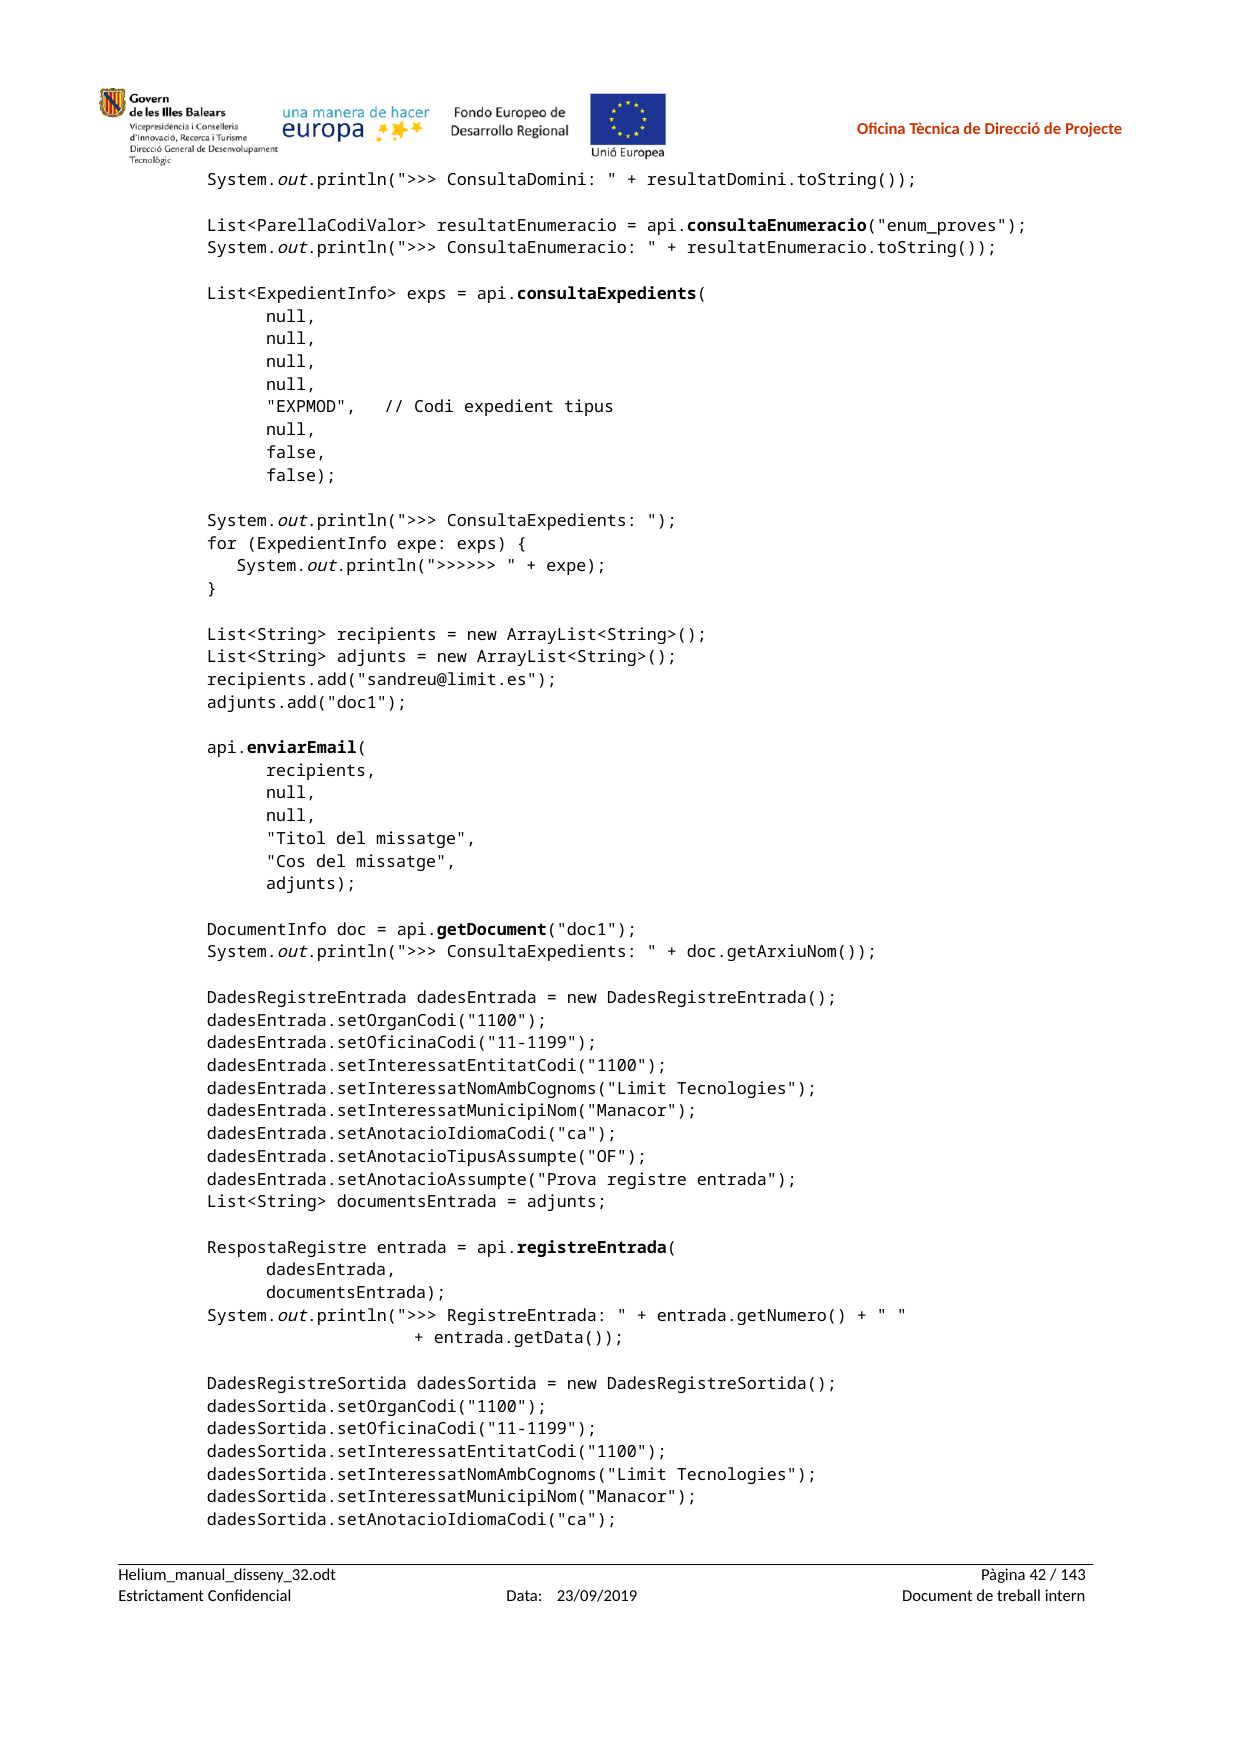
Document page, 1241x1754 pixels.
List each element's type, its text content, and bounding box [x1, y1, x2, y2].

text System.out.println(">>>>>> " + expe); [118, 554, 1122, 577]
text dadesEntrada, [118, 1258, 1122, 1281]
text null, [118, 372, 1122, 395]
text null, [118, 349, 1122, 372]
text recipients, [118, 758, 1122, 781]
text List<ParellaCodiValor> resultatEnumeracio = api.consultaEnumeracio("enum_proves"); [118, 213, 1122, 236]
text null, [118, 781, 1122, 804]
text dadesEntrada.setInteressatEntitatCodi("1100"); [118, 1053, 1122, 1076]
text dadesSortida.setOrganCodi("1100"); [118, 1394, 1122, 1417]
text null, [118, 418, 1122, 440]
picture [99, 87, 668, 166]
text adjunts); [118, 872, 1122, 894]
text documentsEntrada); [118, 1281, 1122, 1303]
text } [118, 577, 1122, 599]
text dadesSortida.setAnotacioIdiomaCodi("ca"); [118, 1508, 1122, 1530]
text System.out.println(">>> ConsultaEnumeracio: " + resultatEnumeracio.toString()); [118, 236, 1122, 259]
text dadesEntrada.setAnotacioIdiomaCodi("ca"); [118, 1122, 1122, 1144]
text dadesSortida.setInteressatEntitatCodi("1100"); [118, 1439, 1122, 1462]
text DadesRegistreSortida dadesSortida = new DadesRegistreSortida(); [118, 1371, 1122, 1394]
text System.out.println(">>> ConsultaDomini: " + resultatDomini.toString()); [118, 168, 1122, 191]
text dadesSortida.setInteressatMunicipiNom("Manacor"); [118, 1485, 1122, 1508]
text + entrada.getData()); [118, 1326, 1122, 1349]
text dadesEntrada.setAnotacioAssumpte("Prova registre entrada"); [118, 1167, 1122, 1190]
text dadesEntrada.setInteressatMunicipiNom("Manacor"); [118, 1099, 1122, 1122]
text RespostaRegistre entrada = api.registreEntrada( [118, 1235, 1122, 1258]
text DocumentInfo doc = api.getDocument("doc1"); [118, 917, 1122, 940]
text null, [118, 804, 1122, 826]
text List<String> documentsEntrada = adjunts; [118, 1190, 1122, 1212]
text "EXPMOD", // Codi expedient tipus [118, 395, 1122, 418]
text null, [118, 327, 1122, 349]
text DadesRegistreEntrada dadesEntrada = new DadesRegistreEntrada(); [118, 985, 1122, 1008]
text List<String> recipients = new ArrayList<String>(); [118, 622, 1122, 645]
text dadesSortida.setInteressatNomAmbCognoms("Limit Tecnologies"); [118, 1462, 1122, 1485]
text List<String> adjunts = new ArrayList<String>(); [118, 645, 1122, 667]
text dadesEntrada.setOrganCodi("1100"); [118, 1008, 1122, 1031]
text false); [118, 463, 1122, 486]
text System.out.println(">>> RegistreEntrada: " + entrada.getNumero() + " " [118, 1303, 1122, 1326]
text dadesSortida.setOficinaCodi("11-1199"); [118, 1417, 1122, 1439]
text dadesEntrada.setAnotacioTipusAssumpte("OF"); [118, 1144, 1122, 1167]
text List<ExpedientInfo> exps = api.consultaExpedients( [118, 281, 1122, 304]
text for (ExpedientInfo expe: exps) { [118, 531, 1122, 554]
text api.enviarEmail( [118, 736, 1122, 758]
text false, [118, 440, 1122, 463]
text System.out.println(">>> ConsultaExpedients: " + doc.getArxiuNom()); [118, 940, 1122, 963]
text null, [118, 304, 1122, 327]
text dadesEntrada.setInteressatNomAmbCognoms("Limit Tecnologies"); [118, 1076, 1122, 1099]
text "Titol del missatge", [118, 826, 1122, 849]
text adjunts.add("doc1"); [118, 690, 1122, 713]
text System.out.println(">>> ConsultaExpedients: "); [118, 508, 1122, 531]
text "Cos del missatge", [118, 849, 1122, 872]
text recipients.add("sandreu@limit.es"); [118, 667, 1122, 690]
text dadesEntrada.setOficinaCodi("11-1199"); [118, 1031, 1122, 1053]
